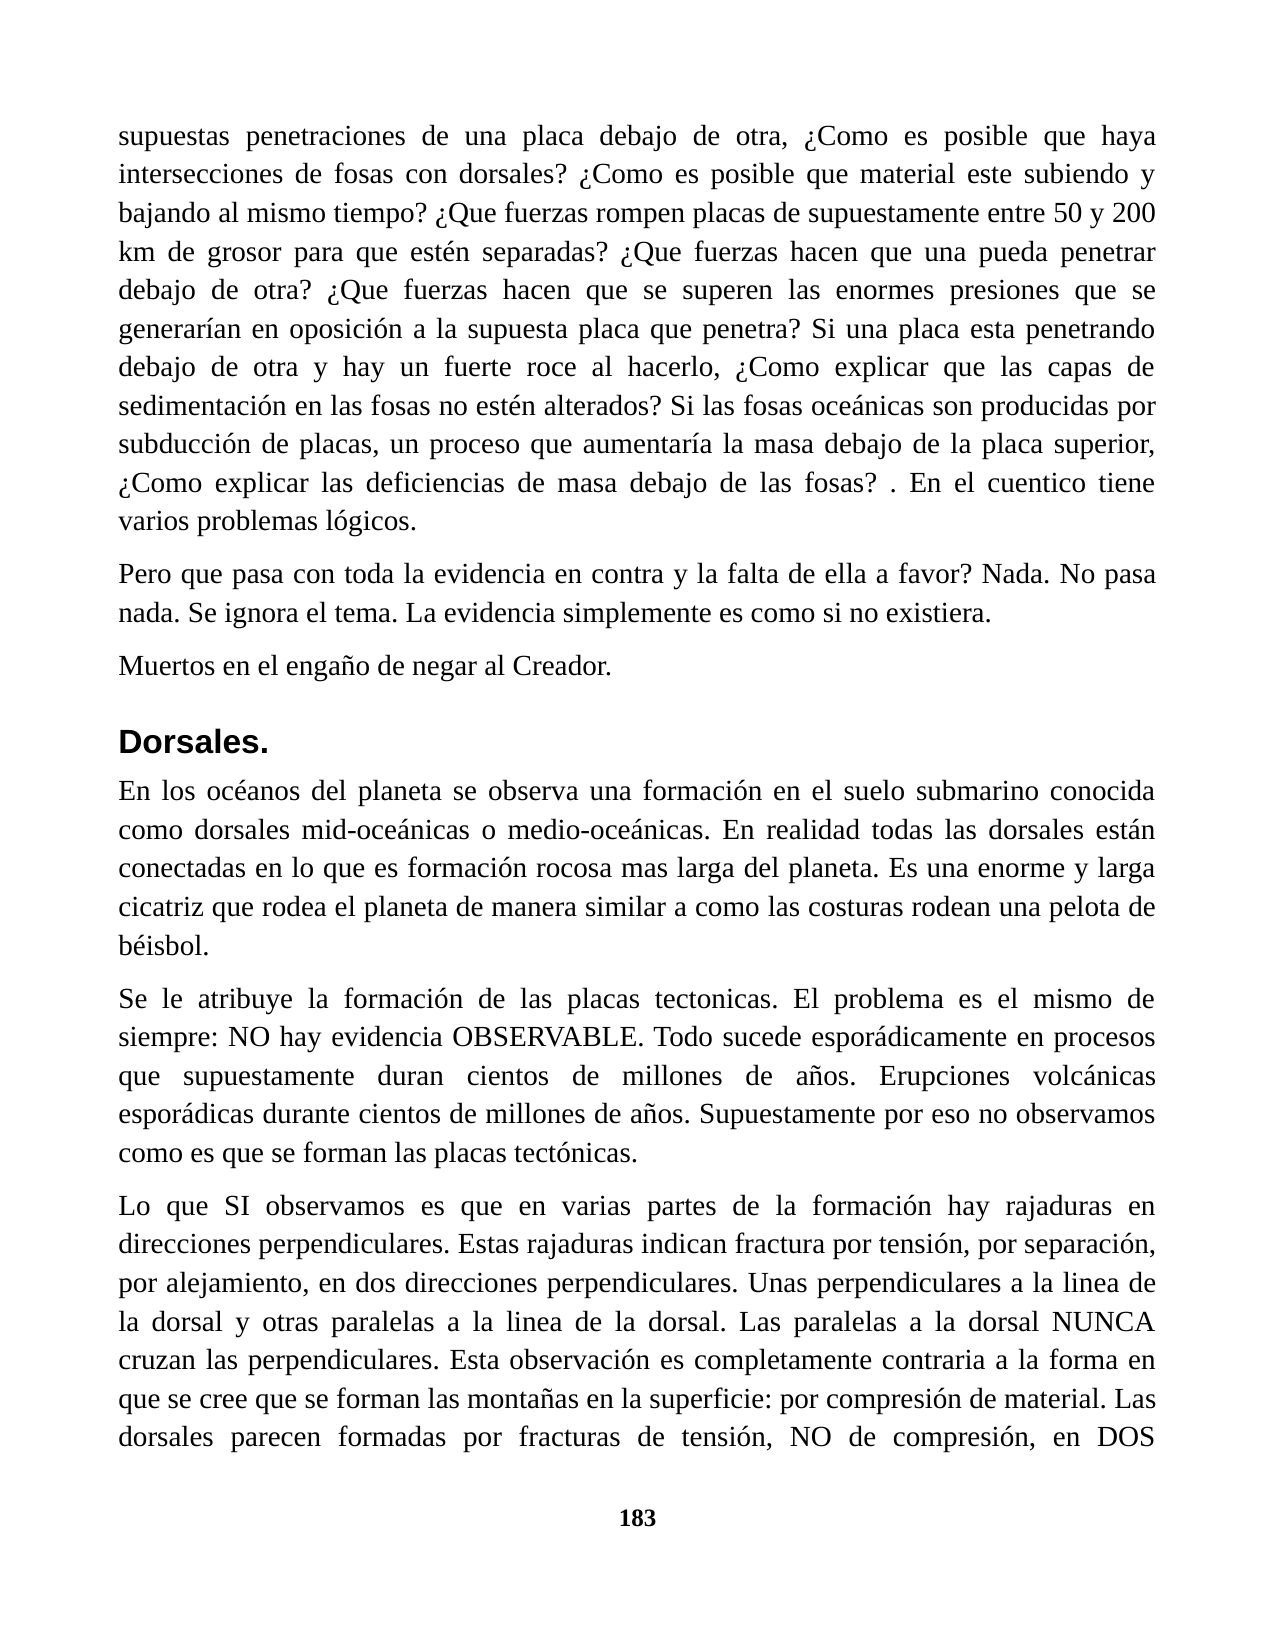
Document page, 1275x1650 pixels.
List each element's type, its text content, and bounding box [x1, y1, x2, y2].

text Se le atribuye la formación de las placas tectonicas. El problema es el mismo de siempre: NO hay evidencia OBSERVABLE. Todo sucede esporádicamente en procesos que supuestamente duran cientos de millones de años. Erupciones volcánicas esporádicas durante cientos de millones de años. Supuestamente por eso no observamos como es que se forman las placas tectónicas. [118, 981, 1157, 1168]
text Lo que SI observamos es que en varias partes de la formación hay rajaduras en direcciones perpendiculares. Estas rajaduras indican fractura por tensión, por separación, por alejamiento, en dos direcciones perpendiculares. Unas perpendiculares a la linea de la dorsal y otras paralelas a la linea de la dorsal. Las paralelas a la dorsal NUNCA cruzan las perpendiculares. Esta observación es completamente contraria a la forma en que se cree que se forman las montañas en la superficie: por compresión de material. Las dorsales parecen formadas por fracturas de tensión, NO de compresión, en DOS [118, 1188, 1157, 1453]
text supuestas penetraciones de una placa debajo de otra, ¿Como es posible que haya intersecciones de fosas con dorsales? ¿Como es posible que material este subiendo y bajando al mismo tiempo? ¿Que fuerzas rompen placas de supuestamente entre 50 y 200 km de grosor para que estén separadas? ¿Que fuerzas hacen que una pueda penetrar debajo de otra? ¿Que fuerzas hacen que se superen las enormes presiones que se generarían en oposición a la supuesta placa que penetra? Si una placa esta penetrando debajo de otra y hay un fuerte roce al hacerlo, ¿Como explicar que las capas de sedimentación en las fosas no estén alterados? Si las fosas oceánicas son producidas por subducción de placas, un proceso que aumentaría la masa debajo de la placa superior, ¿Como explicar las deficiencias de masa debajo de las fosas? . En el cuentico tiene varios problemas lógicos. [118, 118, 1157, 537]
subtitle Dorsales. [118, 722, 1157, 761]
text Pero que pasa con toda la evidencia en contra y la falta de ella a favor? Nada. No pasa nada. Se ignora el tema. La evidencia simplemente es como si no existiera. [118, 557, 1157, 629]
text Muertos en el engaño de negar al Creador. [118, 648, 1157, 682]
text En los océanos del planeta se observa una formación en el suelo submarino conocida como dorsales mid-oceánicas o medio-oceánicas. En realidad todas las dorsales están conectadas en lo que es formación rocosa mas larga del planeta. Es una enorme y larga cicatriz que rodea el planeta de manera similar a como las costuras rodean una pelota de béisbol. [118, 773, 1157, 961]
